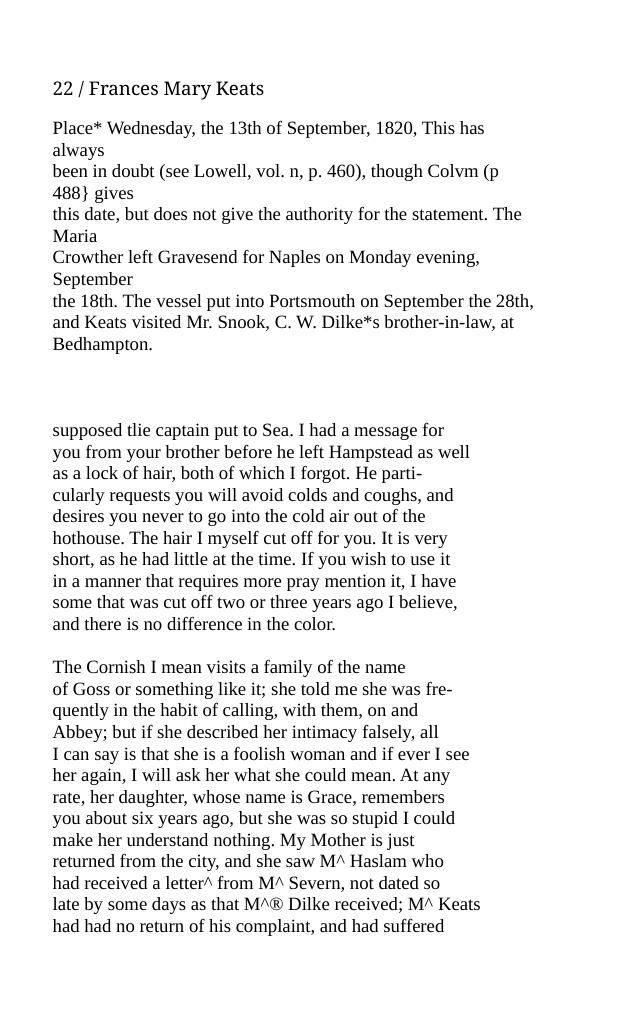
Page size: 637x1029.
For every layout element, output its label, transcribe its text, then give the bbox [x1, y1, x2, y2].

text Crowther left Gravesend for Naples on Monday evening, September [52, 246, 538, 289]
text Place* Wednesday, the 13th of September, 1820, This has always [52, 117, 538, 160]
text the 18th. The vessel put into Portsmouth on September the 28th, [52, 289, 538, 311]
text short, as he had little at the time. If you wish to use it [52, 548, 538, 570]
text and Keats visited Mr. Snook, C. W. Dilke*s brother-in-law, at [52, 311, 538, 333]
text her again, I will ask her what she could mean. At any [52, 764, 538, 786]
text The Cornish I mean visits a family of the name [52, 656, 538, 678]
text I can say is that she is a foolish woman and if ever I see [52, 742, 538, 764]
text this date, but does not give the authority for the statement. The Maria [52, 203, 538, 246]
text you from your brother before he left Hampstead as well [52, 441, 538, 462]
text rate, her daughter, whose name is Grace, remembers [52, 786, 538, 807]
text and there is no difference in the color. [52, 613, 538, 634]
text Abbey; but if she described her intimacy falsely, all [52, 721, 538, 742]
text in a manner that requires more pray mention it, I have [52, 570, 538, 591]
text supposed tlie captain put to Sea. I had a message for [52, 419, 538, 441]
text cularly requests you will avoid colds and coughs, and [52, 484, 538, 505]
text of Goss or something like it; she told me she was fre- [52, 678, 538, 699]
text late by some days as that M^® Dilke received; M^ Keats [52, 893, 538, 915]
text some that was cut off two or three years ago I believe, [52, 591, 538, 613]
text make her understand nothing. My Mother is just [52, 829, 538, 850]
text had received a letter^ from M^ Severn, not dated so [52, 872, 538, 893]
text hothouse. The hair I myself cut off for you. It is very [52, 527, 538, 548]
text had had no return of his complaint, and had suffered [52, 915, 538, 936]
text as a lock of hair, both of which I forgot. He parti- [52, 462, 538, 484]
text you about six years ago, but she was so stupid I could [52, 807, 538, 829]
text returned from the city, and she saw M^ Haslam who [52, 850, 538, 872]
text been in doubt (see Lowell, vol. n, p. 460), though Colvm (p 488} gives [52, 160, 538, 203]
text desires you never to go into the cold air out of the [52, 505, 538, 527]
text Bedhampton. [52, 333, 538, 354]
text quently in the habit of calling, with them, on and [52, 699, 538, 721]
